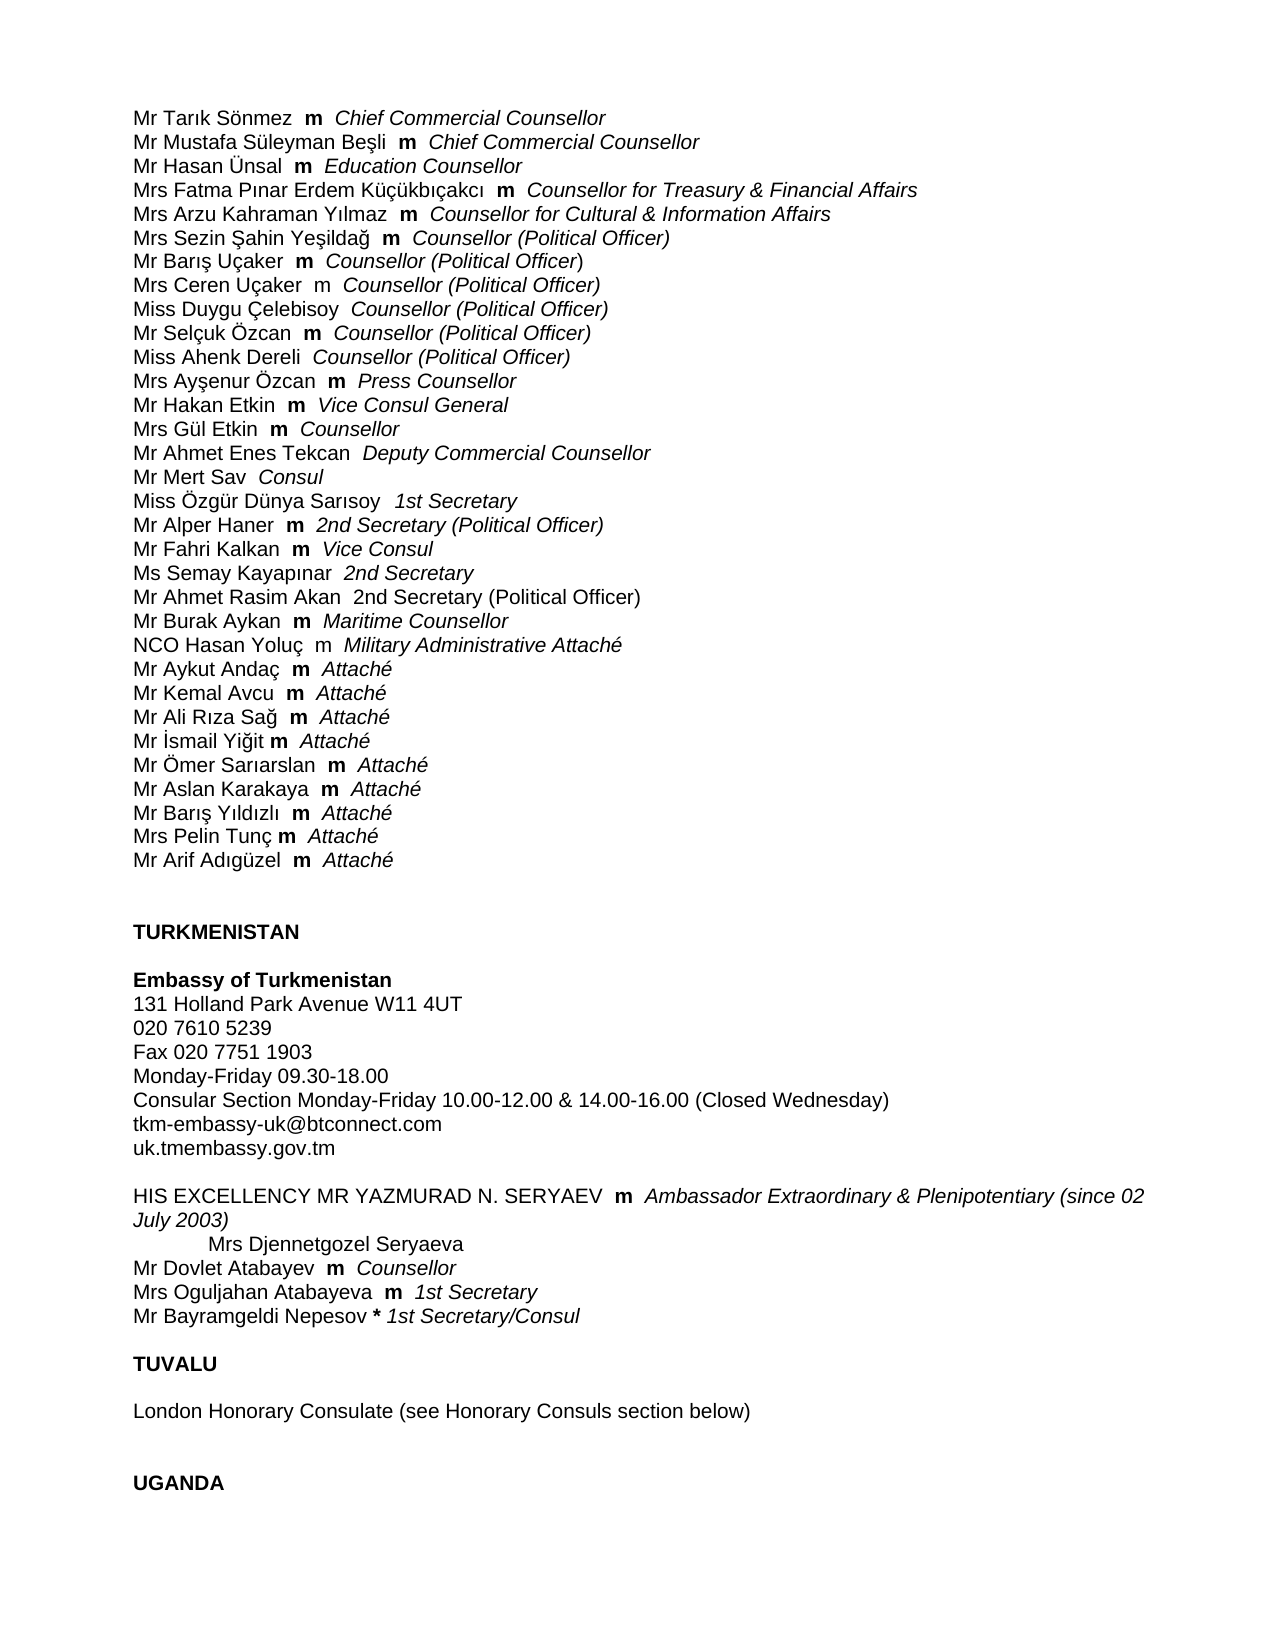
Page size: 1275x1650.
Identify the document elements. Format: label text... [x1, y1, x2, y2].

text Mr Ahmet Enes Tekcan Deputy Commercial Counsellor [133, 441, 1181, 465]
text Mrs Oguljahan Atabayeva m 1st Secretary [133, 1279, 1181, 1303]
text Mr Ömer Sarıarslan m Attaché [133, 752, 1181, 776]
text Mr Kemal Avcu m Attaché [133, 681, 1181, 704]
text Miss Duygu Çelebisoy Counsellor (Political Officer) [133, 297, 1181, 321]
text Mr Ali Rıza Sağ m Attaché [133, 704, 1181, 728]
text Miss Özgür Dünya Sarısoy 1st Secretary [133, 489, 1181, 513]
text Mr Barış Yıldızlı m Attaché [133, 800, 1181, 824]
text Mr Aykut Andaç m Attaché [133, 657, 1181, 681]
text Mr Tarık Sönmez m Chief Commercial Counsellor [133, 106, 1181, 129]
subtitle UGANDA [133, 1471, 1181, 1495]
text Mrs Pelin Tunç m Attaché [133, 824, 1181, 848]
text Ms Semay Kayapınar 2nd Secretary [133, 561, 1181, 585]
text Mrs Djennetgozel Seryaeva [133, 1232, 1181, 1256]
text Mrs Fatma Pınar Erdem Küçükbıçakcı m Counsellor for Treasury & Financial Affairs [133, 177, 1181, 201]
text NCO Hasan Yoluç m Military Administrative Attaché [133, 633, 1181, 657]
text Monday-Friday 09.30-18.00 [133, 1064, 1181, 1088]
text Miss Ahenk Dereli Counsellor (Political Officer) [133, 345, 1181, 369]
text Mr Mert Sav Consul [133, 465, 1181, 489]
text Mrs Arzu Kahraman Yılmaz m Counsellor for Cultural & Information Affairs [133, 201, 1181, 225]
text Mr Dovlet Atabayev m Counsellor [133, 1256, 1181, 1279]
text Mrs Ceren Uçaker m Counsellor (Political Officer) [133, 273, 1181, 297]
text Consular Section Monday-Friday 10.00-12.00 & 14.00-16.00 (Closed Wednesday) [133, 1088, 1181, 1112]
text Mr Fahri Kalkan m Vice Consul [133, 537, 1181, 561]
text Mr Bayramgeldi Nepesov * 1st Secretary/Consul [133, 1303, 1181, 1327]
text Mrs Ayşenur Özcan m Press Counsellor [133, 369, 1181, 393]
text Mr Mustafa Süleyman Beşli m Chief Commercial Counsellor [133, 129, 1181, 153]
text Mr Burak Aykan m Maritime Counsellor [133, 609, 1181, 633]
text Mr Hakan Etkin m Vice Consul General [133, 393, 1181, 417]
text Mr İsmail Yiğit m Attaché [133, 728, 1181, 752]
text 131 Holland Park Avenue W11 4UT [133, 992, 1181, 1016]
text tkm-embassy-uk@btconnect.com [133, 1112, 1181, 1136]
text Mrs Sezin Şahin Yeşildağ m Counsellor (Political Officer) [133, 225, 1181, 249]
text Mr Selçuk Özcan m Counsellor (Political Officer) [133, 321, 1181, 345]
text Mr Aslan Karakaya m Attaché [133, 776, 1181, 800]
subtitle TURKMENISTAN [133, 920, 1181, 944]
text Fax 020 7751 1903 [133, 1040, 1181, 1064]
subtitle Embassy of Turkmenistan [133, 968, 1181, 992]
text Mr Alper Haner m 2nd Secretary (Political Officer) [133, 513, 1181, 537]
text Mr Hasan Ünsal m Education Counsellor [133, 153, 1181, 177]
text TUVALU [133, 1351, 1181, 1375]
text Mr Arif Adıgüzel m Attaché [133, 848, 1181, 872]
text London Honorary Consulate (see Honorary Consuls section below) [133, 1399, 1181, 1423]
text Mr Barış Uçaker m Counsellor (Political Officer) [133, 249, 1181, 273]
text uk.tmembassy.gov.tm [133, 1136, 1181, 1160]
text 020 7610 5239 [133, 1016, 1181, 1040]
text Mr Ahmet Rasim Akan 2nd Secretary (Political Officer) [133, 585, 1181, 609]
text Mrs Gül Etkin m Counsellor [133, 417, 1181, 441]
text HIS EXCELLENCY MR YAZMURAD N. SERYAEV m Ambassador Extraordinary & Plenipotentiary (since 02 July 2003) [133, 1184, 1181, 1232]
